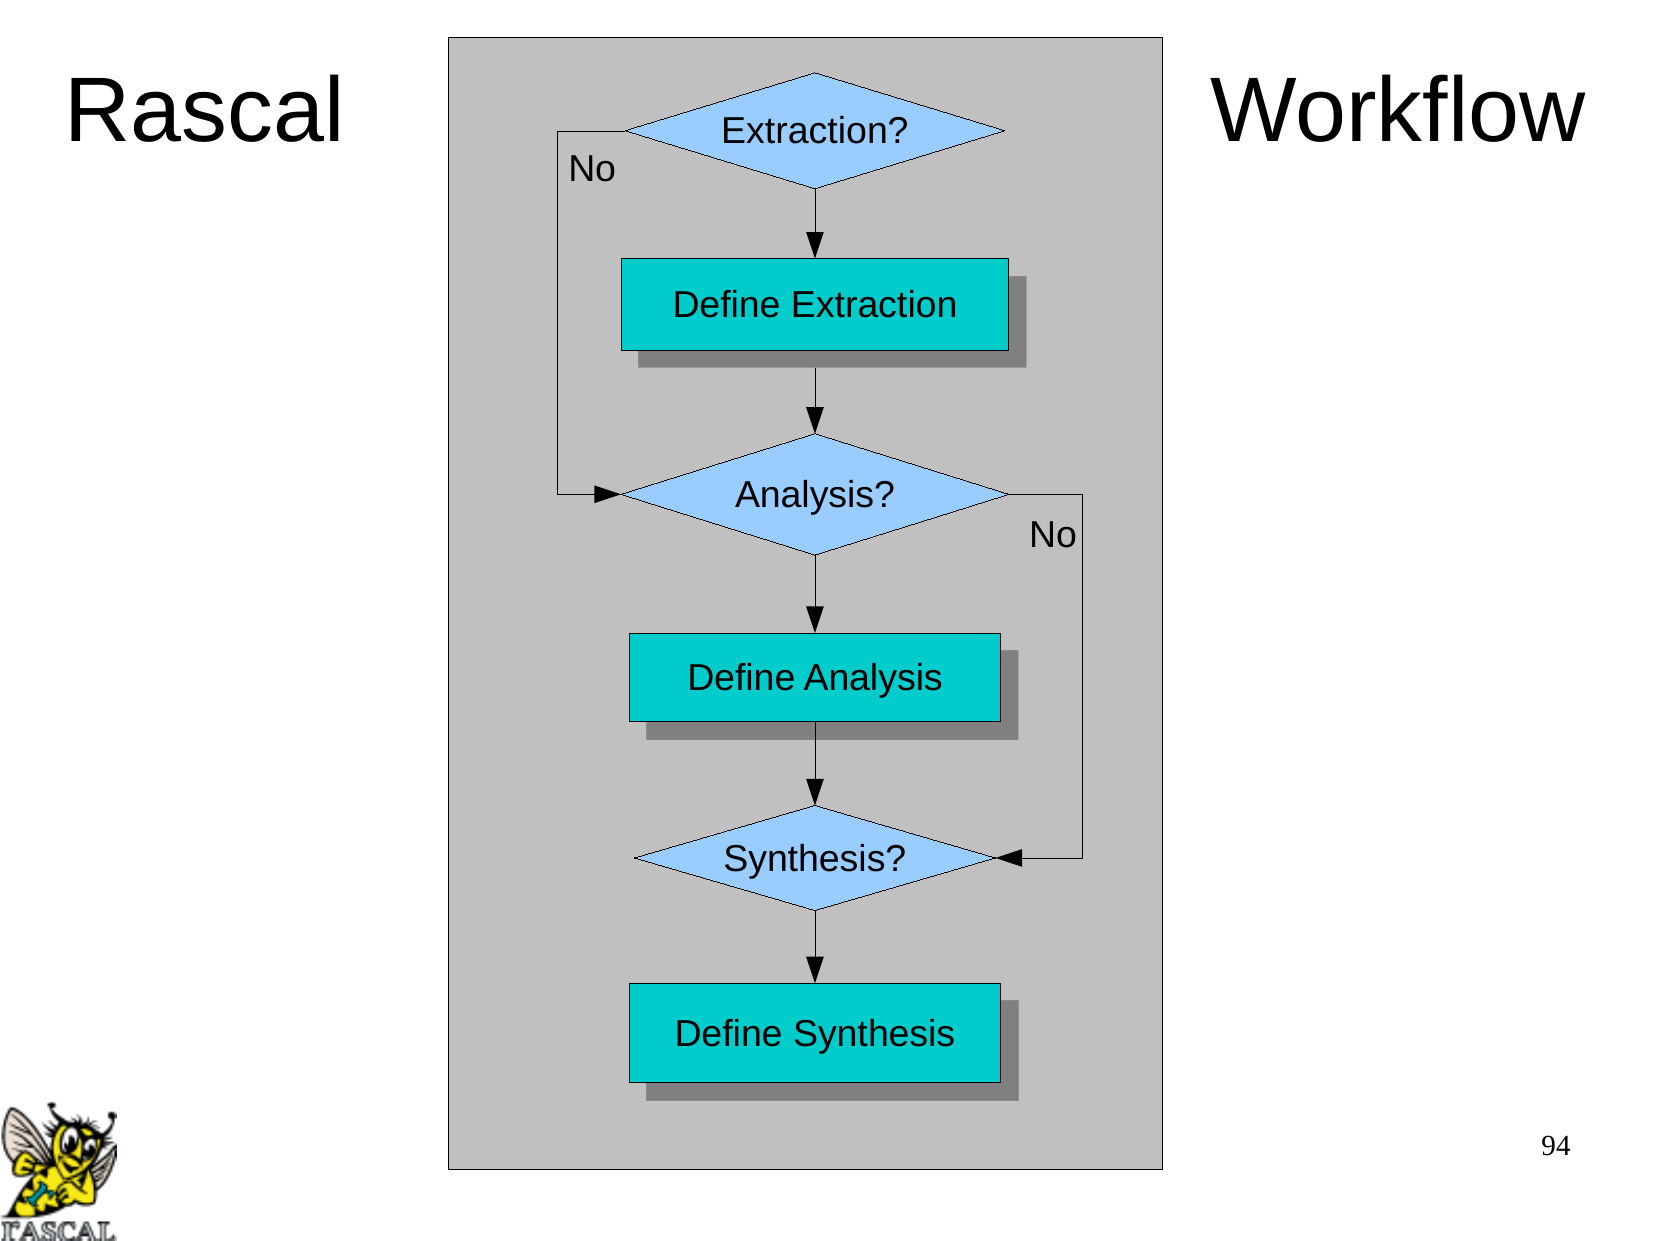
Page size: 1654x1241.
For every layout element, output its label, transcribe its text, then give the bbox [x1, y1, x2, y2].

text_box Rascal Workflow [49, 51, 1603, 169]
text_box [448, 169, 1163, 1170]
text_box [632, 169, 815, 258]
text_box Define Extraction [621, 258, 1009, 351]
text_box Analysis? [621, 433, 1009, 556]
text_box Define Synthesis [629, 983, 1001, 1083]
text_box Synthesis? [634, 805, 995, 911]
picture [0, 1102, 117, 1241]
text_box Define Analysis [629, 633, 1001, 722]
text_box [816, 495, 1082, 858]
text_box [558, 278, 815, 494]
text_box No [553, 169, 632, 278]
text_box [448, 37, 1163, 51]
text_box No [1014, 506, 1092, 644]
text_box Extraction? [750, 169, 880, 189]
